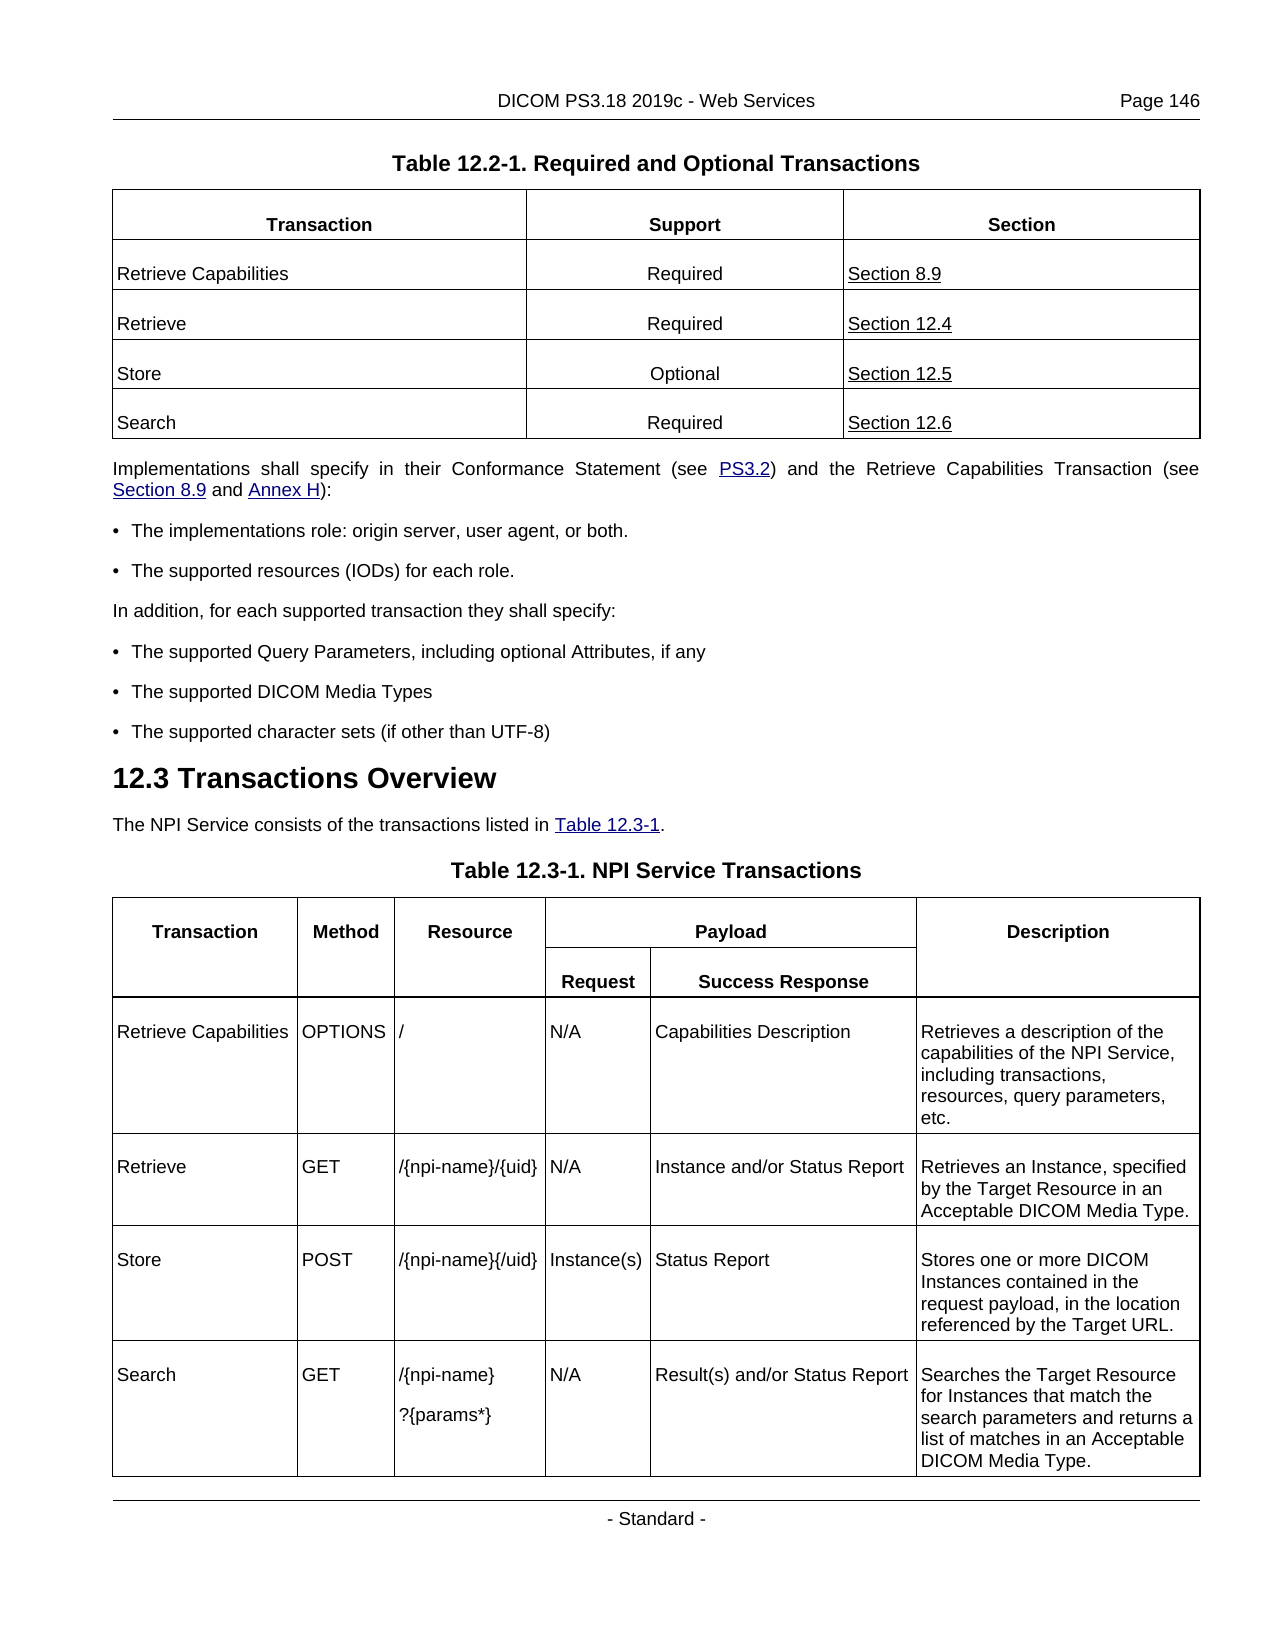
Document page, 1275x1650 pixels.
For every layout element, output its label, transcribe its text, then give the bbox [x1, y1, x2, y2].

table_header Section [844, 190, 1199, 239]
table_cell Request [546, 948, 650, 996]
table_header Transaction [113, 190, 526, 239]
table_cell Status Report [651, 1226, 916, 1339]
text 12.3 Transactions Overview [112, 761, 1200, 795]
text In addition, for each supported transaction they shall specify: [112, 600, 1200, 622]
table_cell Section 12.4 [844, 290, 1199, 338]
table_cell Retrieve [113, 1134, 297, 1225]
text Table 12.3-1. NPI Service Transactions [112, 858, 1200, 883]
table_cell Instance and/or Status Report [651, 1134, 916, 1225]
table_cell Retrieves a description of the capabilities of the NPI Service, including transactions, resources, query parameters, etc. [917, 998, 1199, 1132]
table_cell Retrieves an Instance, specified by the Target Resource in an Acceptable DICOM Media Type. [917, 1134, 1199, 1225]
table_cell /{npi-name} ?{params*} [395, 1341, 545, 1476]
table_cell Required [527, 240, 843, 289]
table_cell Section 12.5 [844, 340, 1199, 388]
table_cell GET [298, 1134, 394, 1225]
table_header Method [298, 898, 394, 996]
table_cell N/A [546, 1134, 650, 1225]
table_cell Store [113, 1226, 297, 1339]
table_header Description [917, 898, 1199, 996]
table_cell Required [527, 290, 843, 338]
table_cell Retrieve Capabilities [113, 240, 526, 289]
table_cell Retrieve [113, 290, 526, 338]
text Implementations shall specify in their Conformance Statement (see PS3.2) and the Retrieve Capabilities Transaction (see Section 8.9 and Annex H): [112, 458, 1200, 501]
table_cell /{npi-name}{/uid} [395, 1226, 545, 1339]
table_cell Search [113, 1341, 297, 1476]
table_cell /{npi-name}/{uid} [395, 1134, 545, 1225]
table_cell GET [298, 1341, 394, 1476]
table_cell POST [298, 1226, 394, 1339]
text The NPI Service consists of the transactions listed in Table 12.3-1. [112, 814, 1200, 835]
table_cell Success Response [651, 948, 916, 996]
text Table 12.2-1. Required and Optional Transactions [112, 150, 1200, 176]
text • The supported resources (IODs) for each role. [112, 560, 1200, 581]
table_cell / [395, 998, 545, 1132]
text • The implementations role: origin server, user agent, or both. [112, 519, 1200, 541]
table_cell N/A [546, 1341, 650, 1476]
table_header Payload [546, 898, 916, 947]
table_cell Optional [527, 340, 843, 388]
text • The supported DICOM Media Types [112, 681, 1200, 702]
table_cell Capabilities Description [651, 998, 916, 1132]
table_cell Stores one or more DICOM Instances contained in the request payload, in the location referenced by the Target URL. [917, 1226, 1199, 1339]
text • The supported character sets (if other than UTF-8) [112, 721, 1200, 743]
table_cell Required [527, 389, 843, 438]
table_cell OPTIONS [298, 998, 394, 1132]
table_cell Store [113, 340, 526, 388]
text • The supported Query Parameters, including optional Attributes, if any [112, 640, 1200, 662]
table_cell Retrieve Capabilities [113, 998, 297, 1132]
table_header Transaction [113, 898, 297, 996]
table_cell Section 8.9 [844, 240, 1199, 289]
table_cell N/A [546, 998, 650, 1132]
table_cell Searches the Target Resource for Instances that match the search parameters and returns a list of matches in an Acceptable DICOM Media Type. [917, 1341, 1199, 1476]
table_cell Instance(s) [546, 1226, 650, 1339]
table_cell Search [113, 389, 526, 438]
table_header Resource [395, 898, 545, 996]
table_cell Result(s) and/or Status Report [651, 1341, 916, 1476]
table_header Support [527, 190, 843, 239]
table_cell Section 12.6 [844, 389, 1199, 438]
